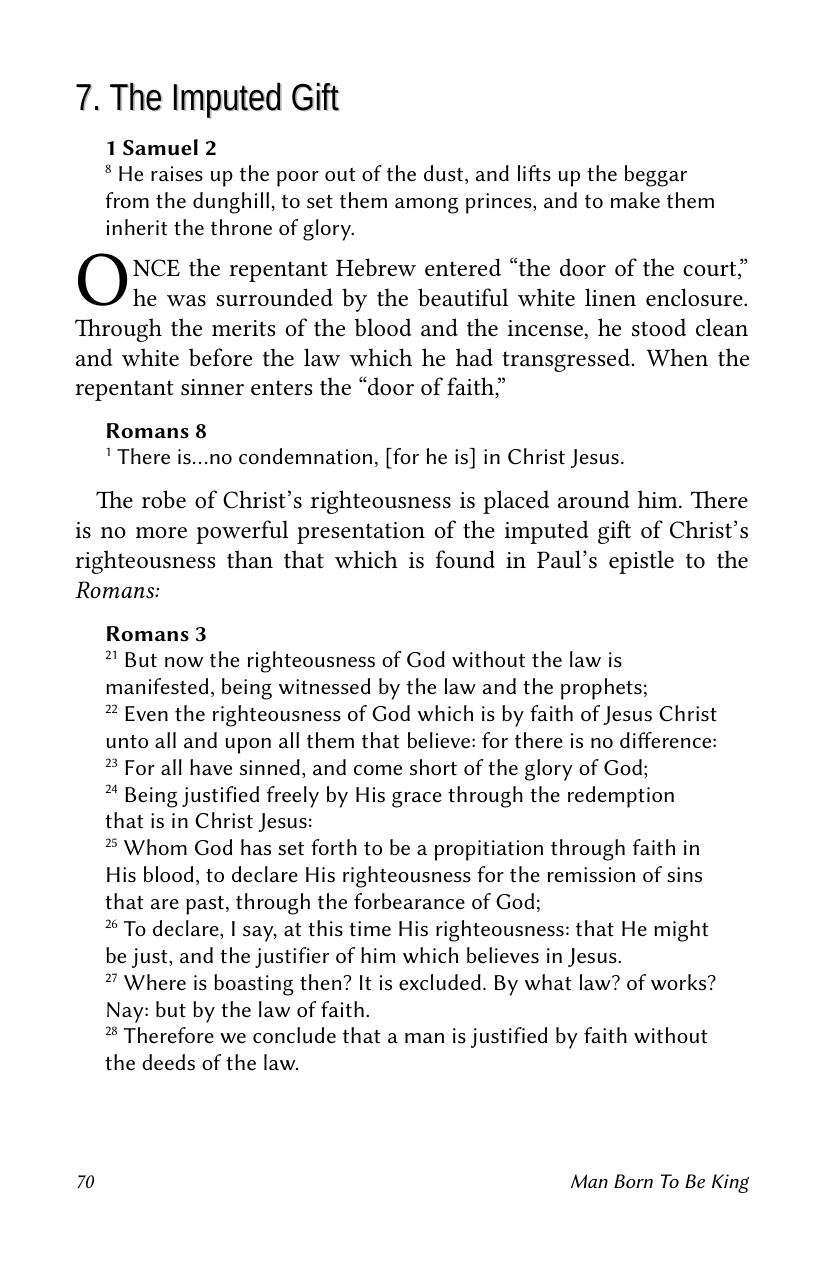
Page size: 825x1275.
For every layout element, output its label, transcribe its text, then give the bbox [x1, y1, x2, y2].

text 25 Whom God has set forth to be a propitiation through faith in His blood, to declare His righteousness for the remission of sins that are past, through the forbearance of God; [105, 835, 720, 915]
text Romans 3 [105, 621, 750, 647]
text 28 Therefore we conclude that a man is justified by faith without the deeds of the law. [105, 1023, 720, 1076]
text 21 But now the righteousness of God without the law is manifested, being witnessed by the law and the prophets; [105, 647, 720, 700]
text 1 There is...no condemnation, [for he is] in Christ Jesus. [105, 444, 720, 471]
text ONCE the repentant Hebrew entered “the door of the court,” he was surrounded by the beautiful white linen enclosure. Through the merits of the blood and the incense, he stood clean and white before the law which he had transgressed. When the repentant sinner enters the “door of faith,” [75, 254, 750, 402]
text 23 For all have sinned, and come short of the glory of God; [105, 754, 720, 781]
title The Imputed Gift [75, 75, 750, 118]
text The robe of Christ’s righteousness is placed around him. There is no more powerful presentation of the imputed gift of Christ’s righteousness than that which is found in Paul’s epistle to the Romans: [75, 486, 750, 604]
text 26 To declare, I say, at this time His righteousness: that He might be just, and the justifier of him which believes in Jesus. [105, 916, 720, 969]
text 8 He raises up the poor out of the dust, and lifts up the beggar from the dunghill, to set them among princes, and to make them inherit the throne of glory. [105, 161, 720, 241]
text 24 Being justified freely by His grace through the redemption that is in Christ Jesus: [105, 781, 720, 834]
text Romans 8 [105, 418, 750, 444]
text 22 Even the righteousness of God which is by faith of Jesus Christ unto all and upon all them that believe: for there is no difference: [105, 701, 720, 754]
text 1 Samuel 2 [105, 135, 750, 161]
text 27 Where is boasting then? It is excluded. By what law? of works? Nay: but by the law of faith. [105, 969, 720, 1023]
